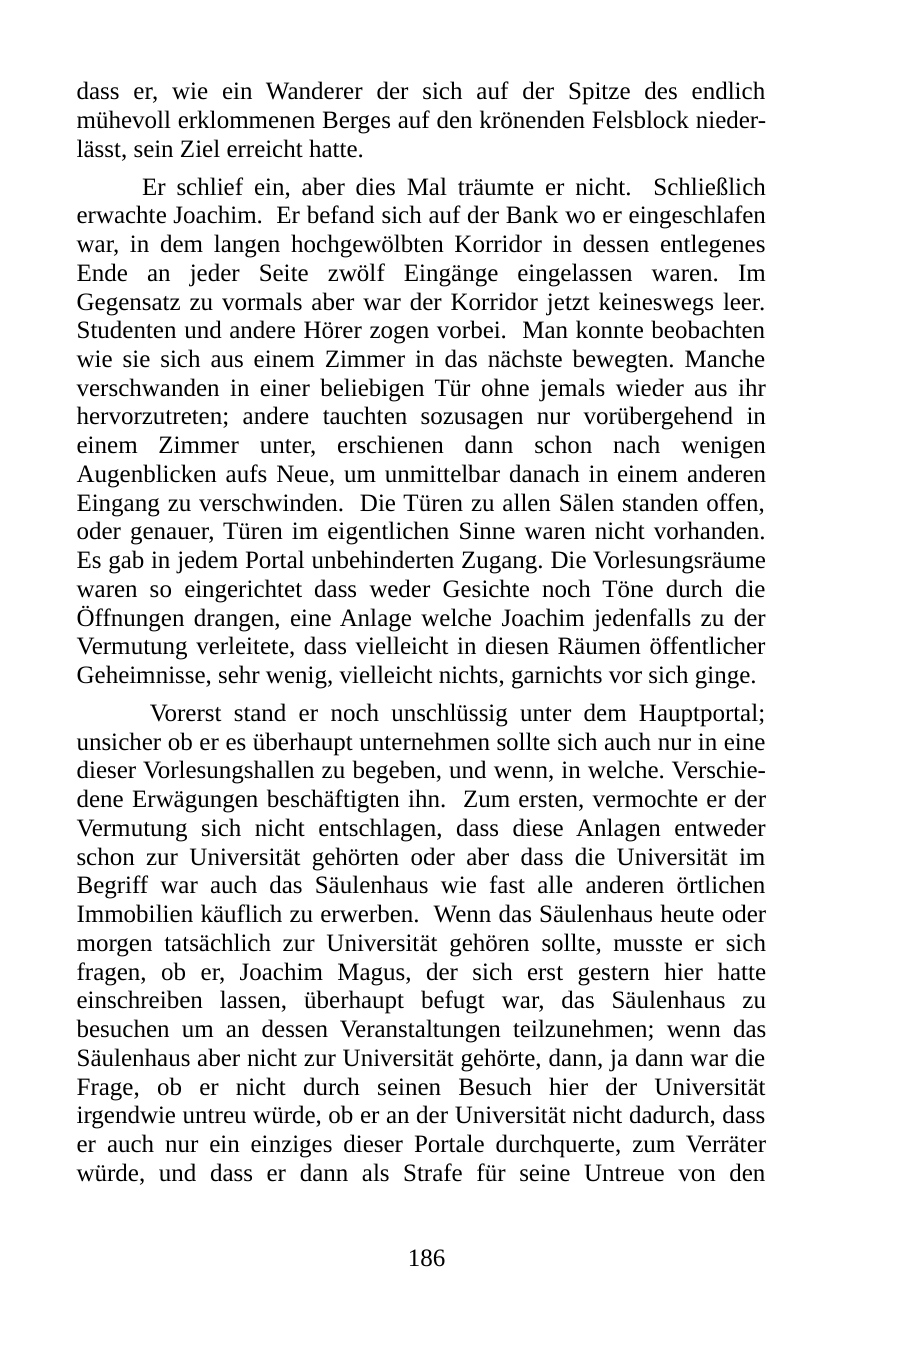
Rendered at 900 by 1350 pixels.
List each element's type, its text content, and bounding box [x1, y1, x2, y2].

text Er schlief ein, aber dies Mal träumte er nicht. Schließlich erwachte Joachim. Er befand sich auf der Bank wo er eingeschlafen war, in dem langen hochgewölbten Korridor in dessen entlegenes Ende an jeder Seite zwölf Eingänge eingelassen waren. Im Gegensatz zu vormals aber war der Korridor jetzt keineswegs leer. Studenten und andere Hörer zogen vorbei. Man konnte beobachten wie sie sich aus einem Zimmer in das nächste bewegten. Manche verschwanden in einer beliebigen Tür ohne jemals wieder aus ihr hervorzutreten; andere tauchten sozusagen nur vorübergehend in einem Zimmer unter, erschienen dann schon nach wenigen Augenblicken aufs Neue, um unmittelbar danach in einem anderen Eingang zu verschwinden. Die Türen zu allen Sälen standen offen, oder genauer, Türen im eigentlichen Sinne waren nicht vorhanden. Es gab in jedem Portal unbehinderten Zugang. Die Vorlesungsräume waren so eingerichtet dass weder Gesichte noch Töne durch die Öffnungen drangen, eine Anlage welche Joachim jedenfalls zu der Vermutung verleitete, dass vielleicht in diesen Räumen öffentlicher Geheimnisse, sehr wenig, vielleicht nichts, garnichts vor sich ginge. [76, 172, 766, 689]
text dass er, wie ein Wanderer der sich auf der Spitze des endlich mühevoll erklommenen Berges auf den krönenden Felsblock nieder-lässt, sein Ziel erreicht hatte. [76, 76, 766, 163]
text Vorerst stand er noch unschlüssig unter dem Hauptportal; unsicher ob er es überhaupt unternehmen sollte sich auch nur in eine dieser Vorlesungshallen zu begeben, und wenn, in welche. Verschie-dene Erwägungen beschäftigten ihn. Zum ersten, vermochte er der Vermutung sich nicht entschlagen, dass diese Anlagen entweder schon zur Universität gehörten oder aber dass die Universität im Begriff war auch das Säulenhaus wie fast alle anderen örtlichen Immobilien käuflich zu erwerben. Wenn das Säulenhaus heute oder morgen tatsächlich zur Universität gehören sollte, musste er sich fragen, ob er, Joachim Magus, der sich erst gestern hier hatte einschreiben lassen, überhaupt befugt war, das Säulenhaus zu besuchen um an dessen Veranstaltungen teilzunehmen; wenn das Säulenhaus aber nicht zur Universität gehörte, dann, ja dann war die Frage, ob er nicht durch seinen Besuch hier der Universität irgendwie untreu würde, ob er an der Universität nicht dadurch, dass er auch nur ein einziges dieser Portale durchquerte, zum Verräter würde, und dass er dann als Strafe für seine Untreue von den [76, 698, 766, 1187]
